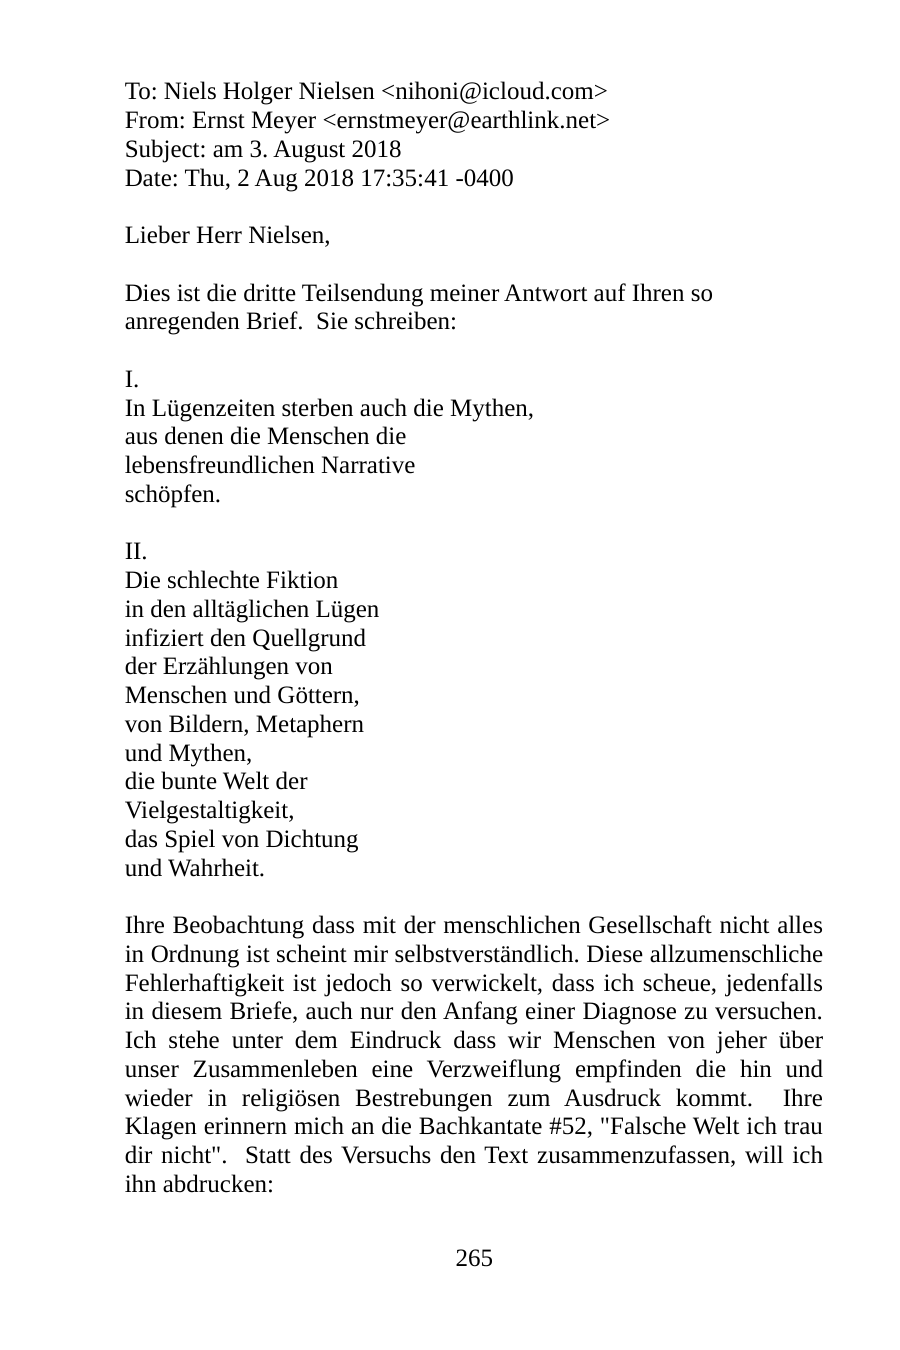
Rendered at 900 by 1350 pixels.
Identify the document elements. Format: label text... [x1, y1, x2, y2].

text Date: Thu, 2 Aug 2018 17:35:41 -0400 [124, 163, 823, 191]
text Die schlechte Fiktion [124, 565, 823, 594]
text Menschen und Göttern, [124, 680, 823, 709]
text schöpfen. [124, 479, 823, 508]
text lebensfreundlichen Narrative [124, 450, 823, 479]
text Ihre Beobachtung dass mit der menschlichen Gesellschaft nicht alles in Ordnung ist scheint mir selbstverständlich. Diese allzumenschliche Fehlerhaftigkeit ist jedoch so verwickelt, dass ich scheue, jedenfalls in diesem Briefe, auch nur den Anfang einer Diagnose zu versuchen. Ich stehe unter dem Eindruck dass wir Menschen von jeher über unser Zusammenleben eine Verzweiflung empfinden die hin und wieder in religiösen Bestrebungen zum Ausdruck kommt. Ihre Klagen erinnern mich an die Bachkantate #52, "Falsche Welt ich trau dir nicht". Statt des Versuchs den Text zusammenzufassen, will ich ihn abdrucken: [124, 910, 823, 1198]
text To: Niels Holger Nielsen <nihoni@icloud.com> [124, 76, 823, 105]
text I. [124, 364, 823, 393]
text von Bildern, Metaphern [124, 709, 823, 738]
text Lieber Herr Nielsen, [124, 220, 823, 249]
text das Spiel von Dichtung [124, 824, 823, 853]
text die bunte Welt der [124, 766, 823, 795]
text From: Ernst Meyer <ernstmeyer@earthlink.net> [124, 105, 823, 134]
text aus denen die Menschen die [124, 421, 823, 450]
text der Erzählungen von [124, 651, 823, 680]
text in den alltäglichen Lügen [124, 594, 823, 623]
text infiziert den Quellgrund [124, 623, 823, 651]
text II. [124, 536, 823, 565]
text Vielgestaltigkeit, [124, 795, 823, 824]
text In Lügenzeiten sterben auch die Mythen, [124, 393, 823, 421]
text und Wahrheit. [124, 853, 823, 881]
text und Mythen, [124, 738, 823, 766]
text Dies ist die dritte Teilsendung meiner Antwort auf Ihren so anregenden Brief. Sie schreiben: [124, 278, 823, 335]
text Subject: am 3. August 2018 [124, 134, 823, 163]
